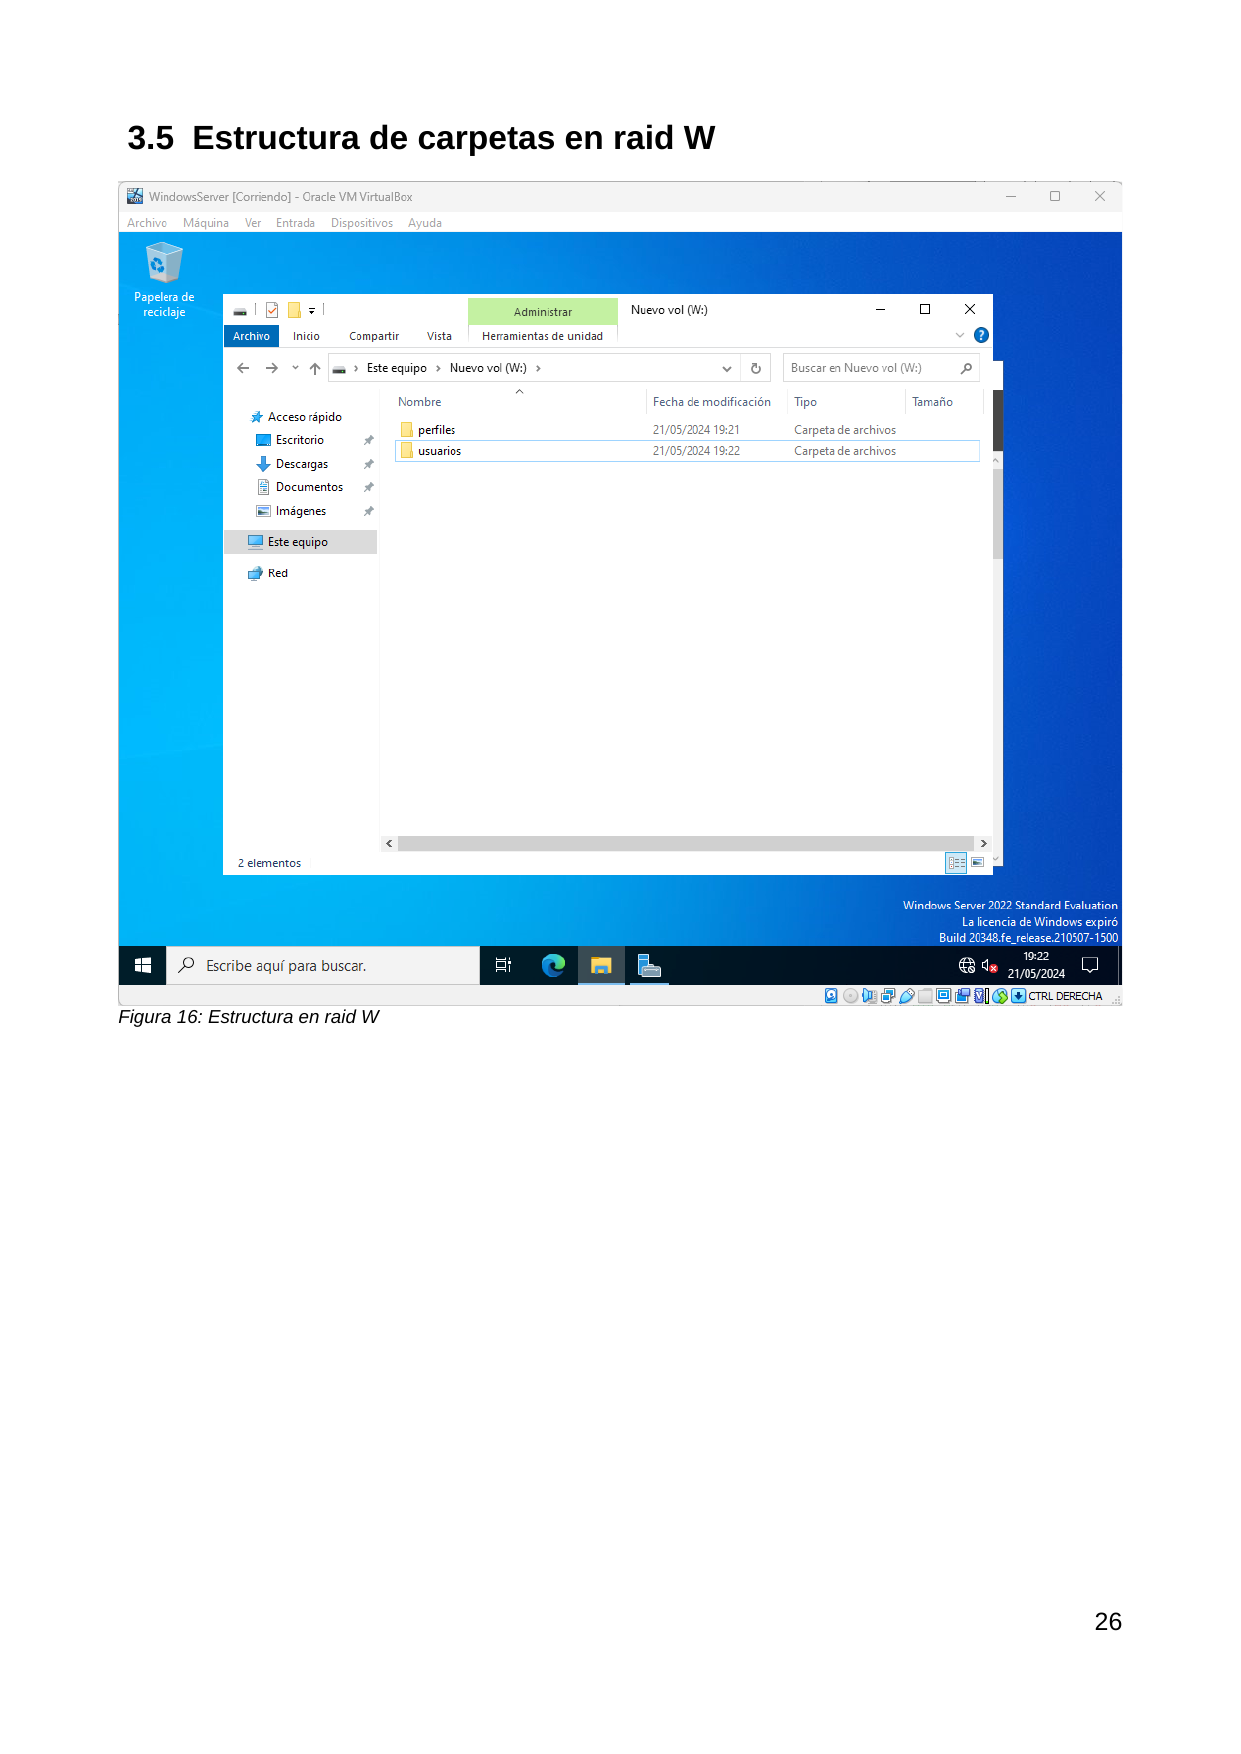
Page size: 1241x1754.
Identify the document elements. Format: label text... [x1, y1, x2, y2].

subtitle Estructura de carpetas en raid W [118, 118, 1122, 157]
text Figura 16: Estructura en raid W [118, 1006, 1122, 1027]
picture [147, 243, 182, 282]
picture [118, 181, 1123, 1006]
